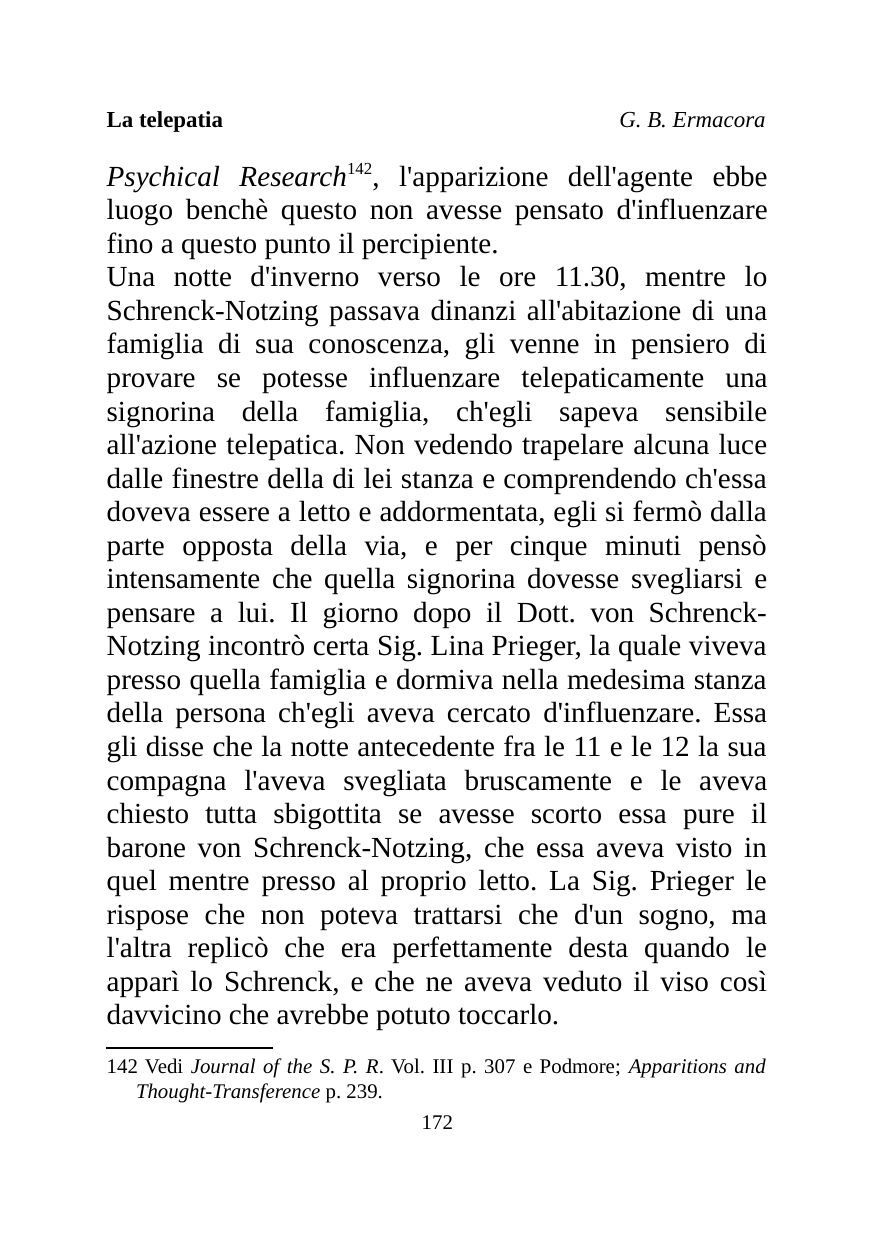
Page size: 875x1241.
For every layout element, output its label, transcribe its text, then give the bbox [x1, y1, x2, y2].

text Una notte d'inverno verso le ore 11.30, mentre lo Schrenck-Notzing passava dinanzi all'abitazione di una famiglia di sua conoscenza, gli venne in pensiero di provare se potesse influenzare telepaticamente una signorina della famiglia, ch'egli sapeva sensibile all'azione telepatica. Non vedendo trapelare alcuna luce dalle finestre della di lei stanza e comprendendo ch'essa doveva essere a letto e addormentata, egli si fermò dalla parte opposta della via, e per cinque minuti pensò intensamente che quella signorina dovesse svegliarsi e pensare a lui. Il giorno dopo il Dott. von Schrenck-Notzing incontrò certa Sig. Lina Prieger, la quale viveva presso quella famiglia e dormiva nella medesima stanza della persona ch'egli aveva cercato d'influenzare. Essa gli disse che la notte antecedente fra le 11 e le 12 la sua compagna l'aveva svegliata bruscamente e le aveva chiesto tutta sbigottita se avesse scorto essa pure il barone von Schrenck-Notzing, che essa aveva visto in quel mentre presso al proprio letto. La Sig. Prieger le rispose che non poteva trattarsi che d'un sogno, ma l'altra replicò che era perfettamente desta quando le apparì lo Schrenck, e che ne aveva veduto il viso così davvicino che avrebbe potuto toccarlo. [106, 259, 768, 1031]
text Vedi Journal of the S. P. R. Vol. III p. 307 e Podmore; Apparitions and Thought-Transference p. 239. [106, 1054, 768, 1103]
text Psychical Research, l'apparizione dell'agente ebbe luogo benchè questo non avesse pensato d'influenzare fino a questo punto il percipiente. [106, 159, 768, 259]
